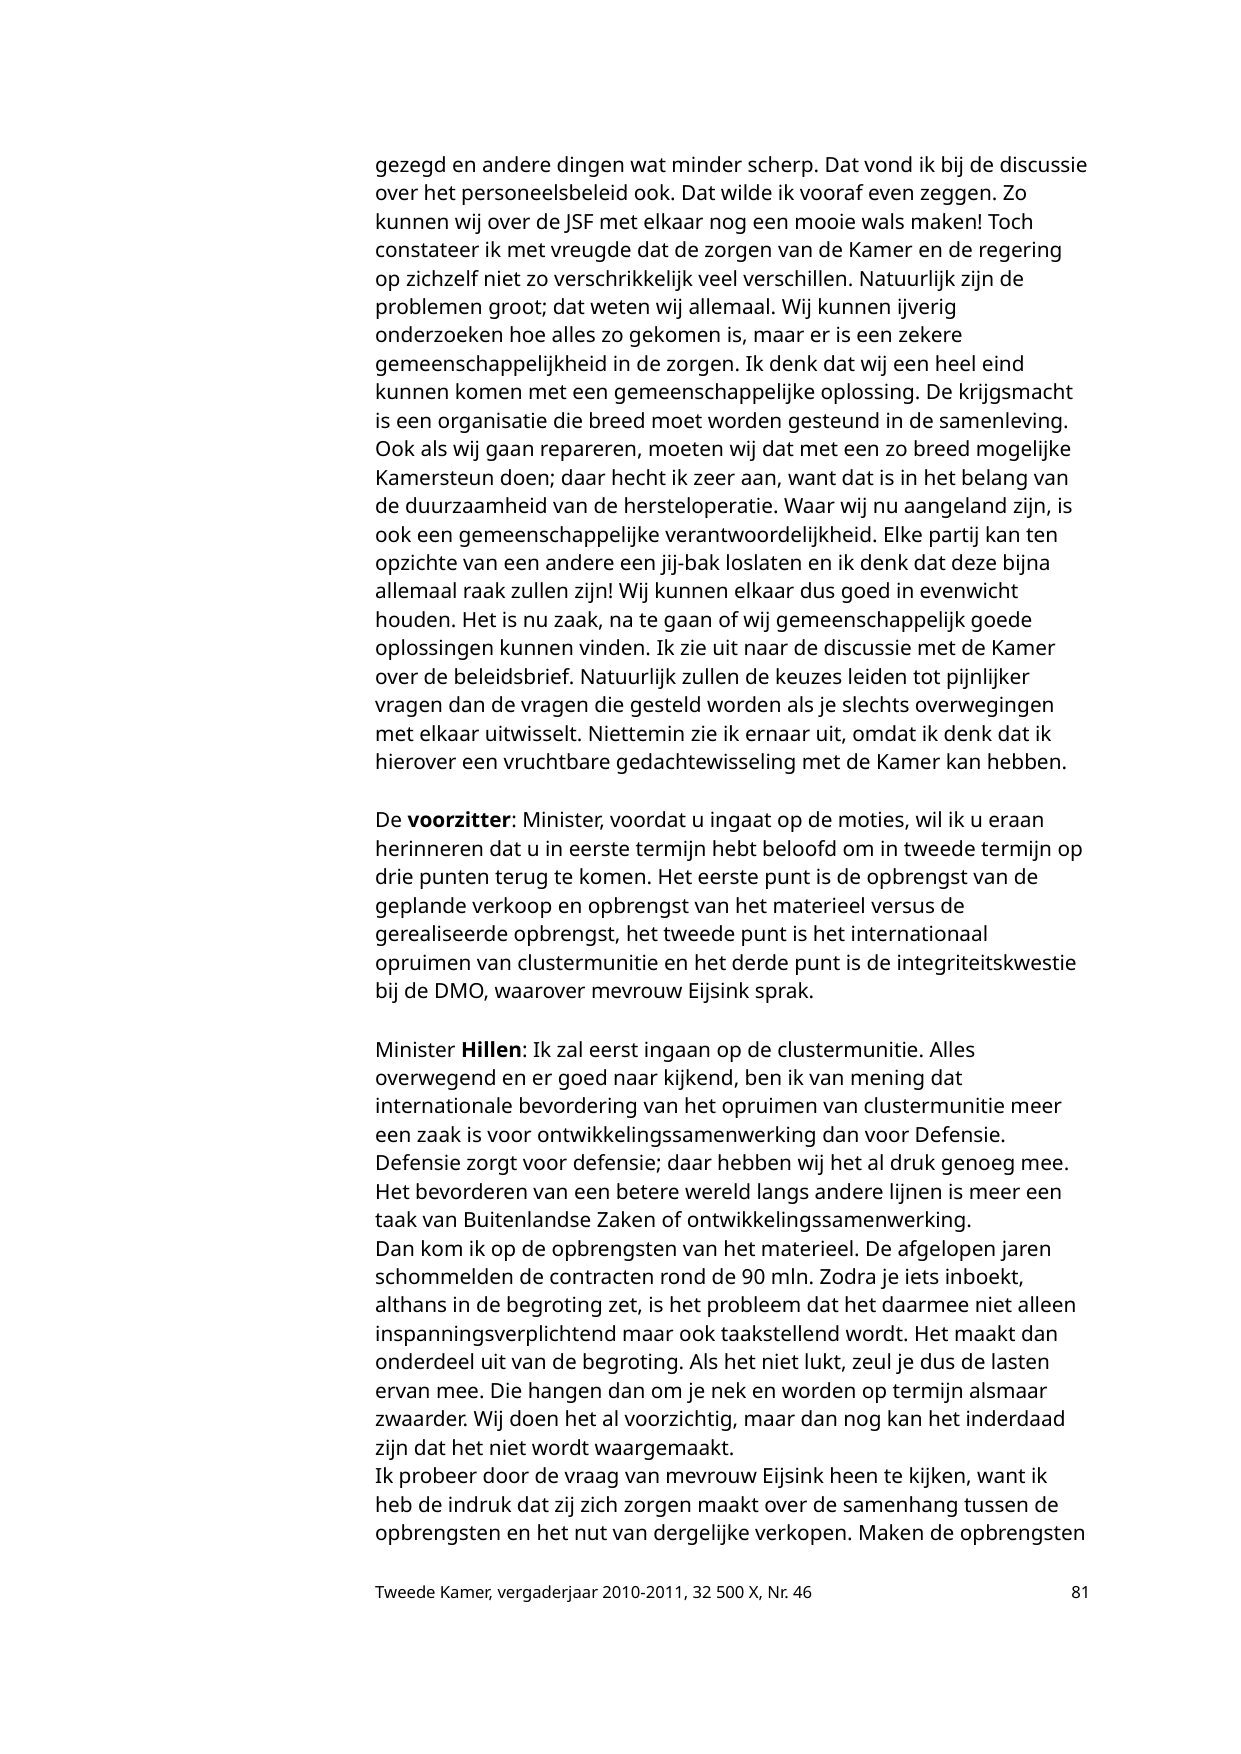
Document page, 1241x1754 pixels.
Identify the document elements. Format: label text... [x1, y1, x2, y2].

text De voorzitter: Minister, voordat u ingaat op de moties, wil ik u eraan herinneren dat u in eerste termijn hebt beloofd om in tweede termijn op drie punten terug te komen. Het eerste punt is de opbrengst van de geplande verkoop en opbrengst van het materieel versus de gerealiseerde opbrengst, het tweede punt is het internationaal opruimen van clustermunitie en het derde punt is de integriteitskwestie bij de DMO, waarover mevrouw Eijsink sprak. [375, 806, 1090, 1005]
text Ik probeer door de vraag van mevrouw Eijsink heen te kijken, want ik heb de indruk dat zij zich zorgen maakt over de samenhang tussen de opbrengsten en het nut van dergelijke verkopen. Maken de opbrengsten [375, 1461, 1090, 1547]
text gezegd en andere dingen wat minder scherp. Dat vond ik bij de discussie over het personeelsbeleid ook. Dat wilde ik vooraf even zeggen. Zo kunnen wij over de JSF met elkaar nog een mooie wals maken! Toch constateer ik met vreugde dat de zorgen van de Kamer en de regering op zichzelf niet zo verschrikkelijk veel verschillen. Natuurlijk zijn de problemen groot; dat weten wij allemaal. Wij kunnen ijverig onderzoeken hoe alles zo gekomen is, maar er is een zekere gemeenschappelijkheid in de zorgen. Ik denk dat wij een heel eind kunnen komen met een gemeenschappelijke oplossing. De krijgsmacht is een organisatie die breed moet worden gesteund in de samenleving. Ook als wij gaan repareren, moeten wij dat met een zo breed mogelijke Kamersteun doen; daar hecht ik zeer aan, want dat is in het belang van de duurzaamheid van de hersteloperatie. Waar wij nu aangeland zijn, is ook een gemeenschappelijke verantwoordelijkheid. Elke partij kan ten opzichte van een andere een jij-bak loslaten en ik denk dat deze bijna allemaal raak zullen zijn! Wij kunnen elkaar dus goed in evenwicht houden. Het is nu zaak, na te gaan of wij gemeenschappelijk goede oplossingen kunnen vinden. Ik zie uit naar de discussie met de Kamer over de beleidsbrief. Natuurlijk zullen de keuzes leiden tot pijnlijker vragen dan de vragen die gesteld worden als je slechts overwegingen met elkaar uitwisselt. Niettemin zie ik ernaar uit, omdat ik denk dat ik hierover een vruchtbare gedachtewisseling met de Kamer kan hebben. [375, 150, 1090, 776]
text Minister Hillen: Ik zal eerst ingaan op de clustermunitie. Alles overwegend en er goed naar kijkend, ben ik van mening dat internationale bevordering van het opruimen van clustermunitie meer een zaak is voor ontwikkelingssamenwerking dan voor Defensie. Defensie zorgt voor defensie; daar hebben wij het al druk genoeg mee. Het bevorderen van een betere wereld langs andere lijnen is meer een taak van Buitenlandse Zaken of ontwikkelingssamenwerking. [375, 1035, 1090, 1234]
text Dan kom ik op de opbrengsten van het materieel. De afgelopen jaren schommelden de contracten rond de 90 mln. Zodra je iets inboekt, althans in de begroting zet, is het probleem dat het daarmee niet alleen inspanningsverplichtend maar ook taakstellend wordt. Het maakt dan onderdeel uit van de begroting. Als het niet lukt, zeul je dus de lasten ervan mee. Die hangen dan om je nek en worden op termijn alsmaar zwaarder. Wij doen het al voorzichtig, maar dan nog kan het inderdaad zijn dat het niet wordt waargemaakt. [375, 1234, 1090, 1461]
